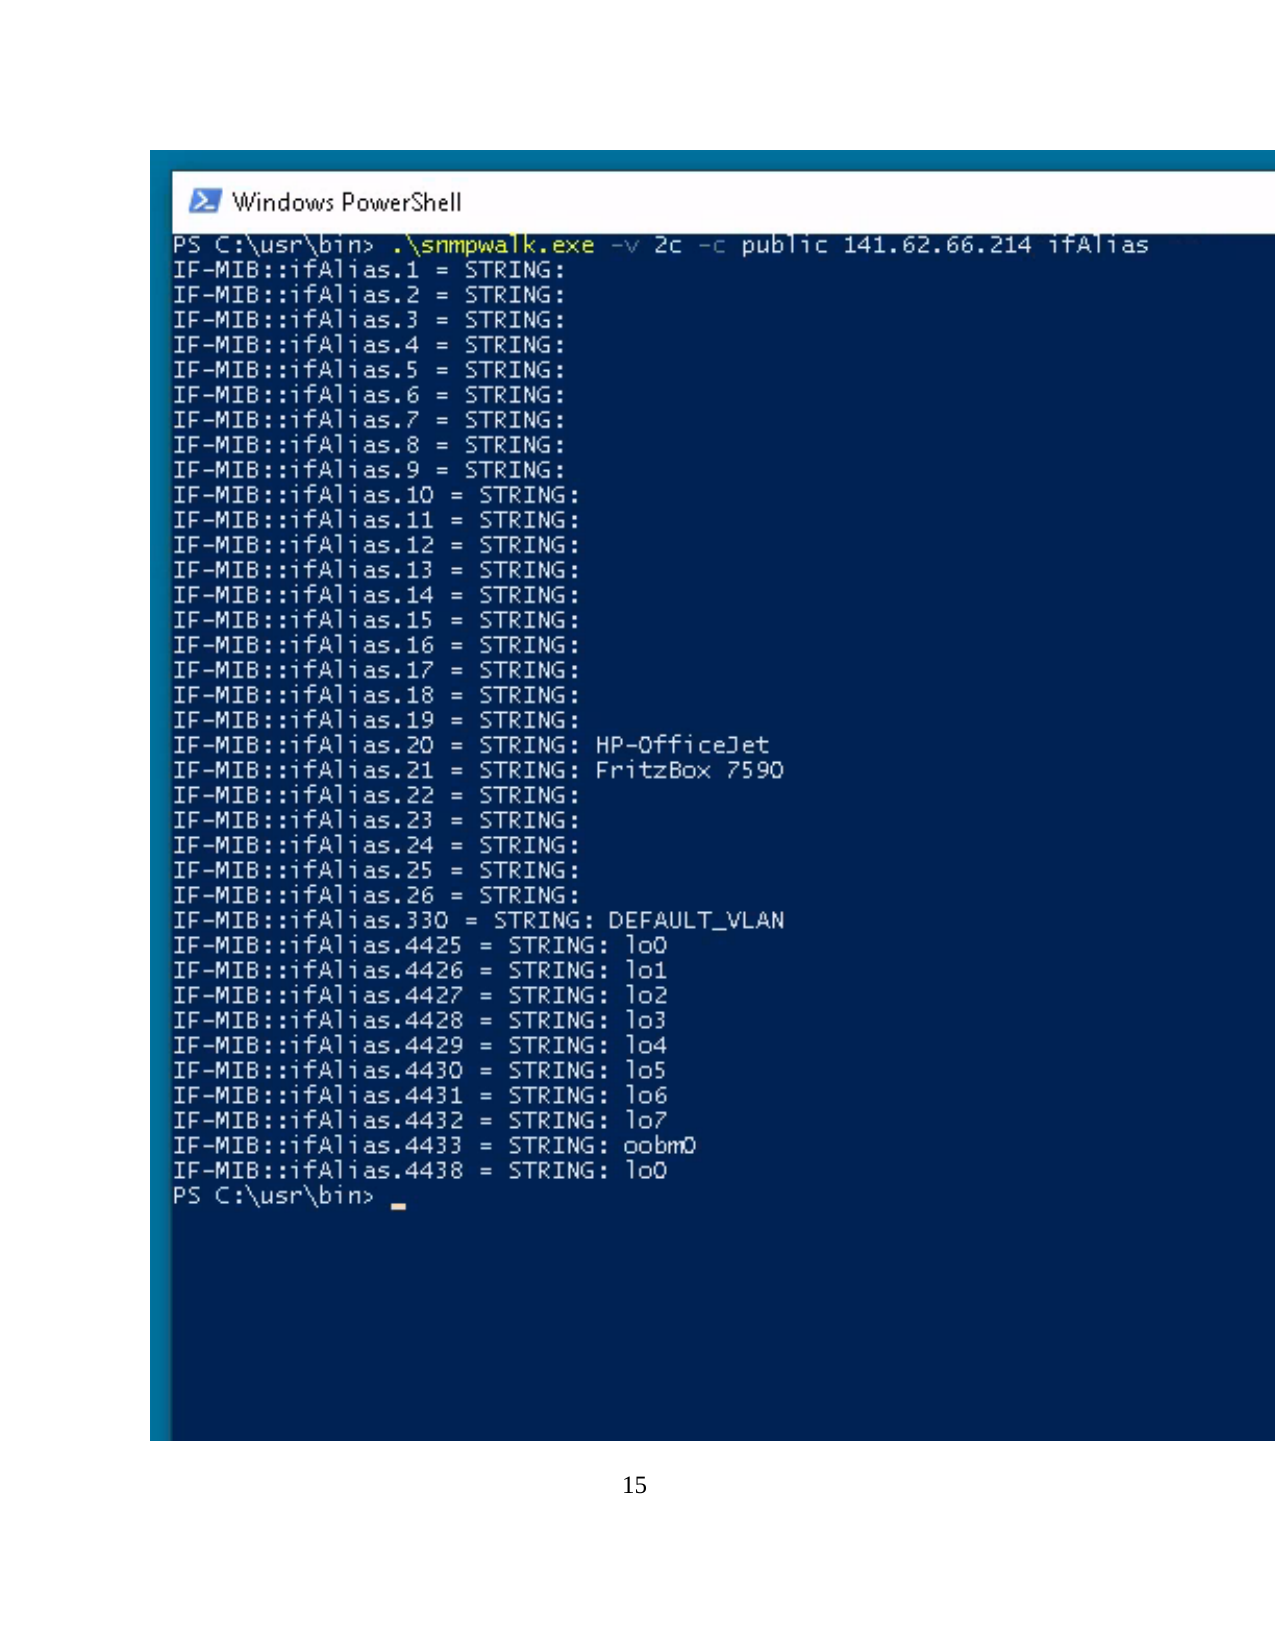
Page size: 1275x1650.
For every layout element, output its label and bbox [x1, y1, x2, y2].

picture [169, 170, 1275, 1441]
